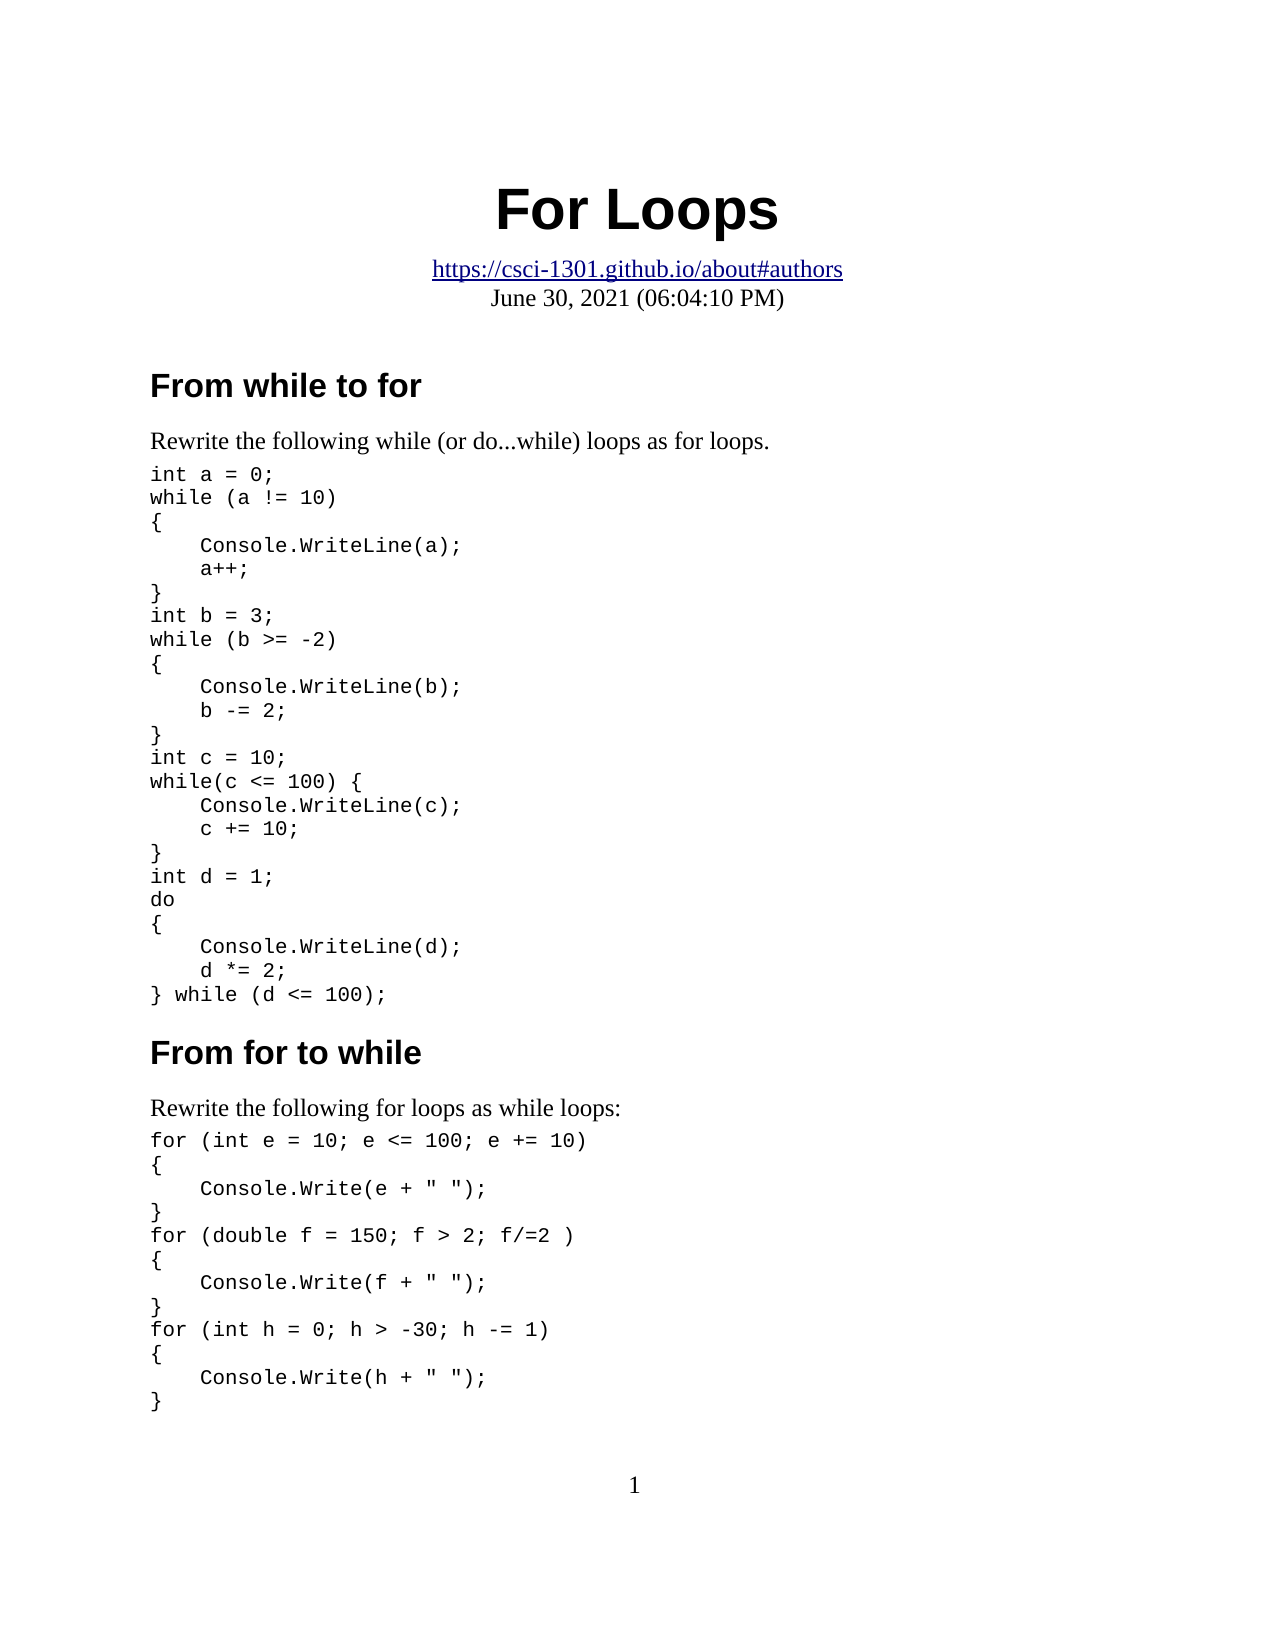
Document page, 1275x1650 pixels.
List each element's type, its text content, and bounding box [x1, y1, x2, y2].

text } [150, 1390, 1125, 1414]
text a++; [150, 558, 1125, 582]
text int d = 1; [150, 866, 1125, 889]
text } [150, 1201, 1125, 1225]
text for (int h = 0; h > -30; h -= 1) [150, 1319, 1125, 1343]
text Rewrite the following while (or do...while) loops as for loops. [150, 426, 1125, 455]
text { [150, 1248, 1125, 1272]
text } [150, 842, 1125, 866]
text { [150, 1343, 1125, 1367]
text d *= 2; [150, 960, 1125, 984]
text while (a != 10) [150, 487, 1125, 511]
text } [150, 1296, 1125, 1319]
text { [150, 913, 1125, 937]
text Console.Write(f + " "); [150, 1272, 1125, 1296]
text https://csci-1301.github.io/about#authors [150, 254, 1125, 283]
text b -= 2; [150, 700, 1125, 724]
text Console.WriteLine(d); [150, 937, 1125, 960]
text do [150, 889, 1125, 913]
text { [150, 511, 1125, 534]
text Console.WriteLine(b); [150, 676, 1125, 700]
text int a = 0; [150, 464, 1125, 487]
subtitle From for to while [150, 1032, 1125, 1071]
text Console.WriteLine(a); [150, 534, 1125, 558]
subtitle From while to for [150, 366, 1125, 404]
text while(c <= 100) { [150, 771, 1125, 795]
text for (int e = 10; e <= 100; e += 10) [150, 1130, 1125, 1154]
text Console.WriteLine(c); [150, 795, 1125, 818]
text } [150, 724, 1125, 747]
text } [150, 582, 1125, 606]
text c += 10; [150, 818, 1125, 842]
text Rewrite the following for loops as while loops: [150, 1093, 1125, 1121]
text { [150, 1154, 1125, 1178]
text Console.Write(e + " "); [150, 1178, 1125, 1201]
text int c = 10; [150, 747, 1125, 771]
text int b = 3; [150, 606, 1125, 629]
text for (double f = 150; f > 2; f/=2 ) [150, 1225, 1125, 1248]
title For Loops [150, 175, 1125, 242]
text June 30, 2021 (06:04:10 PM) [150, 283, 1125, 312]
text Console.Write(h + " "); [150, 1367, 1125, 1390]
text while (b >= -2) [150, 629, 1125, 653]
text { [150, 653, 1125, 676]
text } while (d <= 100); [150, 984, 1125, 1007]
